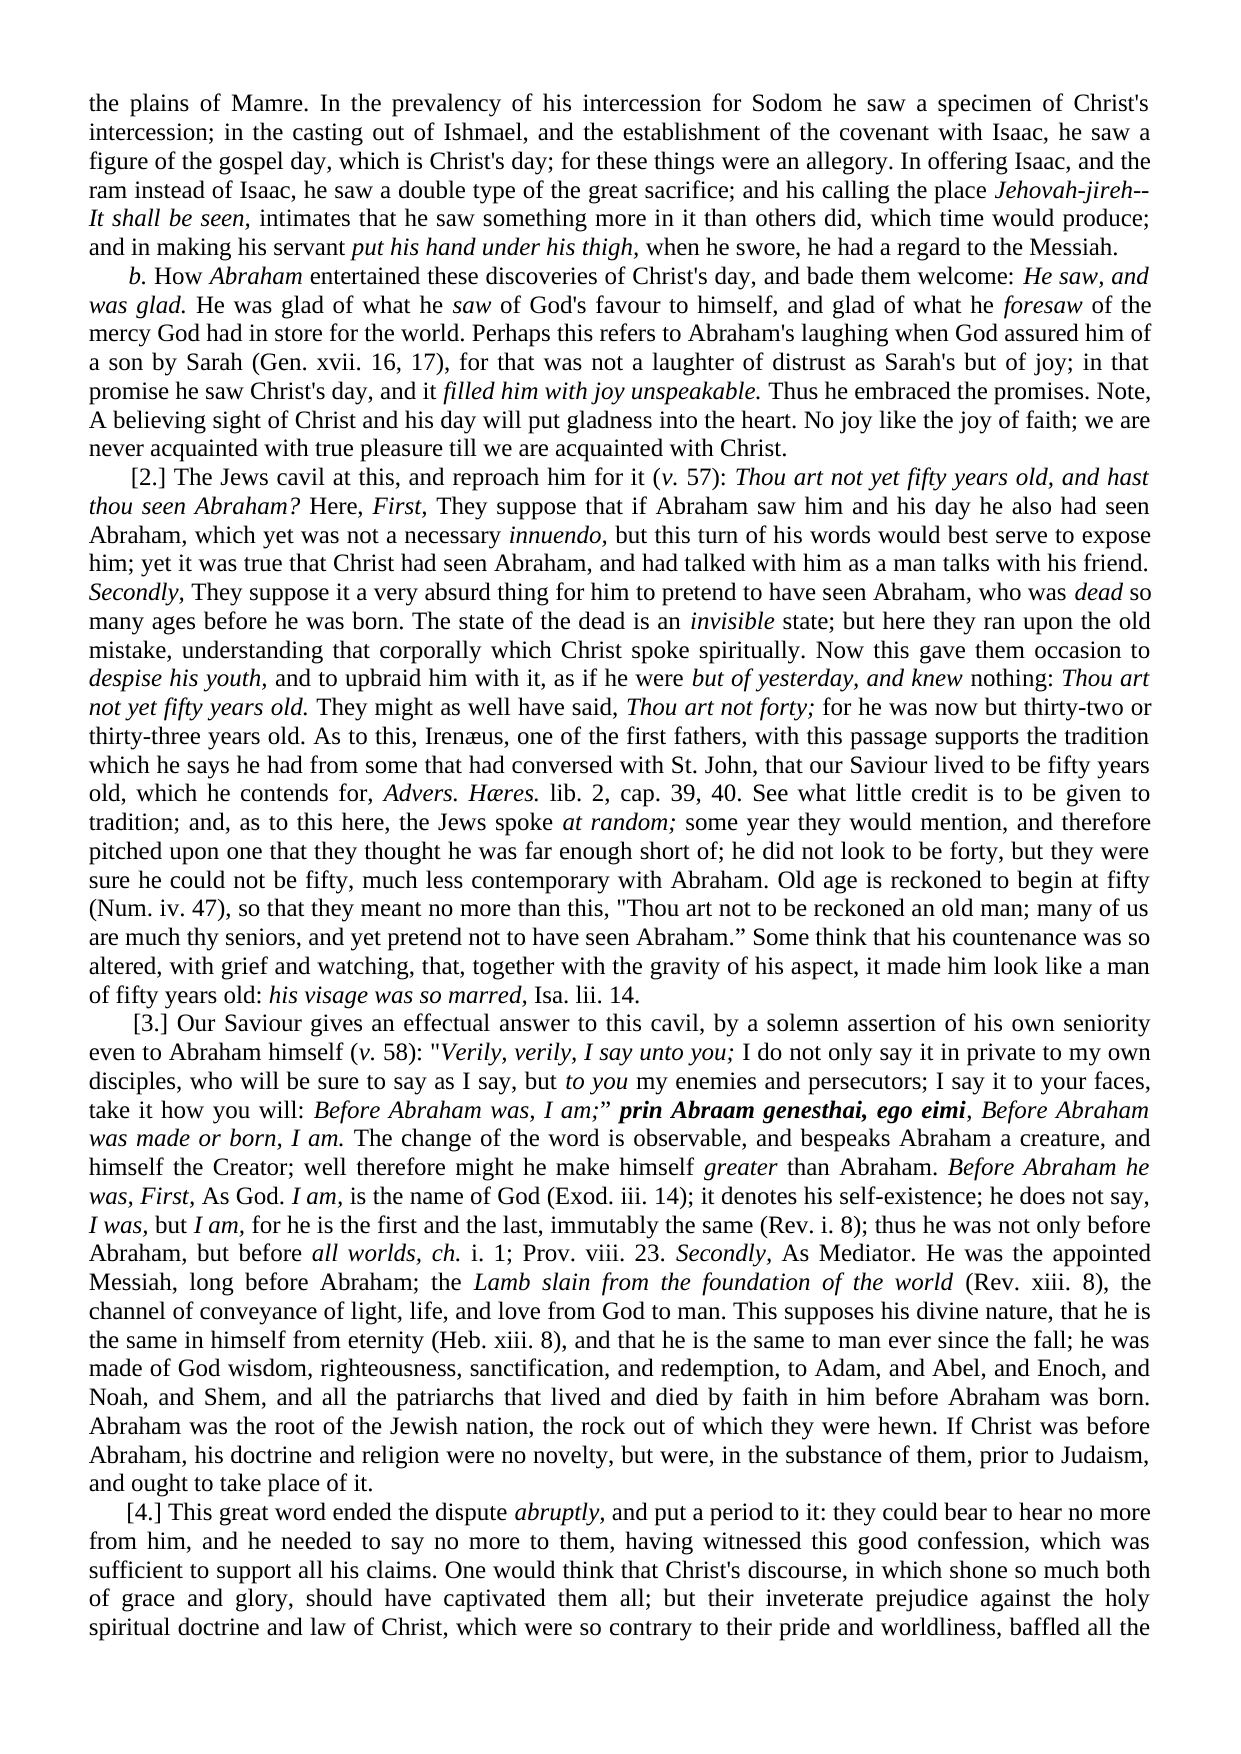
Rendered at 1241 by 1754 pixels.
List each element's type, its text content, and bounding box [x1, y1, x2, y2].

text the plains of Mamre. In the prevalency of his intercession for Sodom he saw a specimen of Christ's intercession; in the casting out of Ishmael, and the establishment of the covenant with Isaac, he saw a figure of the gospel day, which is Christ's day; for these things were an allegory. In offering Isaac, and the ram instead of Isaac, he saw a double type of the great sacrifice; and his calling the place Jehovah-jireh--It shall be seen, intimates that he saw something more in it than others did, which time would produce; and in making his servant put his hand under his thigh, when he swore, he had a regard to the Messiah. [88, 88, 1152, 261]
text b. How Abraham entertained these discoveries of Christ's day, and bade them welcome: He saw, and was glad. He was glad of what he saw of God's favour to himself, and glad of what he foresaw of the mercy God had in store for the world. Perhaps this refers to Abraham's laughing when God assured him of a son by Sarah (Gen. xvii. 16, 17), for that was not a laughter of distrust as Sarah's but of joy; in that promise he saw Christ's day, and it filled him with joy unspeakable. Thus he embraced the promises. Note, A believing sight of Christ and his day will put gladness into the heart. No joy like the joy of faith; we are never acquainted with true pleasure till we are acquainted with Christ. [88, 261, 1152, 462]
text [3.] Our Saviour gives an effectual answer to this cavil, by a solemn assertion of his own seniority even to Abraham himself (v. 58): "Verily, verily, I say unto you; I do not only say it in private to my own disciples, who will be sure to say as I say, but to you my enemies and persecutors; I say it to your faces, take it how you will: Before Abraham was, I am;” prin Abraam genesthai, ego eimi, Before Abraham was made or born, I am. The change of the word is observable, and bespeaks Abraham a creature, and himself the Creator; well therefore might he make himself greater than Abraham. Before Abraham he was, First, As God. I am, is the name of God (Exod. iii. 14); it denotes his self-existence; he does not say, I was, but I am, for he is the first and the last, immutably the same (Rev. i. 8); thus he was not only before Abraham, but before all worlds, ch. i. 1; Prov. viii. 23. Secondly, As Mediator. He was the appointed Messiah, long before Abraham; the Lamb slain from the foundation of the world (Rev. xiii. 8), the channel of conveyance of light, life, and love from God to man. This supposes his divine nature, that he is the same in himself from eternity (Heb. xiii. 8), and that he is the same to man ever since the fall; he was made of God wisdom, righteousness, sanctification, and redemption, to Adam, and Abel, and Enoch, and Noah, and Shem, and all the patriarchs that lived and died by faith in him before Abraham was born. Abraham was the root of the Jewish nation, the rock out of which they were hewn. If Christ was before Abraham, his doctrine and religion were no novelty, but were, in the substance of them, prior to Judaism, and ought to take place of it. [88, 1008, 1152, 1497]
text [4.] This great word ended the dispute abruptly, and put a period to it: they could bear to hear no more from him, and he needed to say no more to them, having witnessed this good confession, which was sufficient to support all his claims. One would think that Christ's discourse, in which shone so much both of grace and glory, should have captivated them all; but their inveterate prejudice against the holy spiritual doctrine and law of Christ, which were so contrary to their pride and worldliness, baffled all the [88, 1497, 1152, 1641]
text [2.] The Jews cavil at this, and reproach him for it (v. 57): Thou art not yet fifty years old, and hast thou seen Abraham? Here, First, They suppose that if Abraham saw him and his day he also had seen Abraham, which yet was not a necessary innuendo, but this turn of his words would best serve to expose him; yet it was true that Christ had seen Abraham, and had talked with him as a man talks with his friend. Secondly, They suppose it a very absurd thing for him to pretend to have seen Abraham, who was dead so many ages before he was born. The state of the dead is an invisible state; but here they ran upon the old mistake, understanding that corporally which Christ spoke spiritually. Now this gave them occasion to despise his youth, and to upbraid him with it, as if he were but of yesterday, and knew nothing: Thou art not yet fifty years old. They might as well have said, Thou art not forty; for he was now but thirty-two or thirty-three years old. As to this, Irenæus, one of the first fathers, with this passage supports the tradition which he says he had from some that had conversed with St. John, that our Saviour lived to be fifty years old, which he contends for, Advers. Hæres. lib. 2, cap. 39, 40. See what little credit is to be given to tradition; and, as to this here, the Jews spoke at random; some year they would mention, and therefore pitched upon one that they thought he was far enough short of; he did not look to be forty, but they were sure he could not be fifty, much less contemporary with Abraham. Old age is reckoned to begin at fifty (Num. iv. 47), so that they meant no more than this, "Thou art not to be reckoned an old man; many of us are much thy seniors, and yet pretend not to have seen Abraham.” Some think that his countenance was so altered, with grief and watching, that, together with the gravity of his aspect, it made him look like a man of fifty years old: his visage was so marred, Isa. lii. 14. [88, 462, 1152, 1008]
